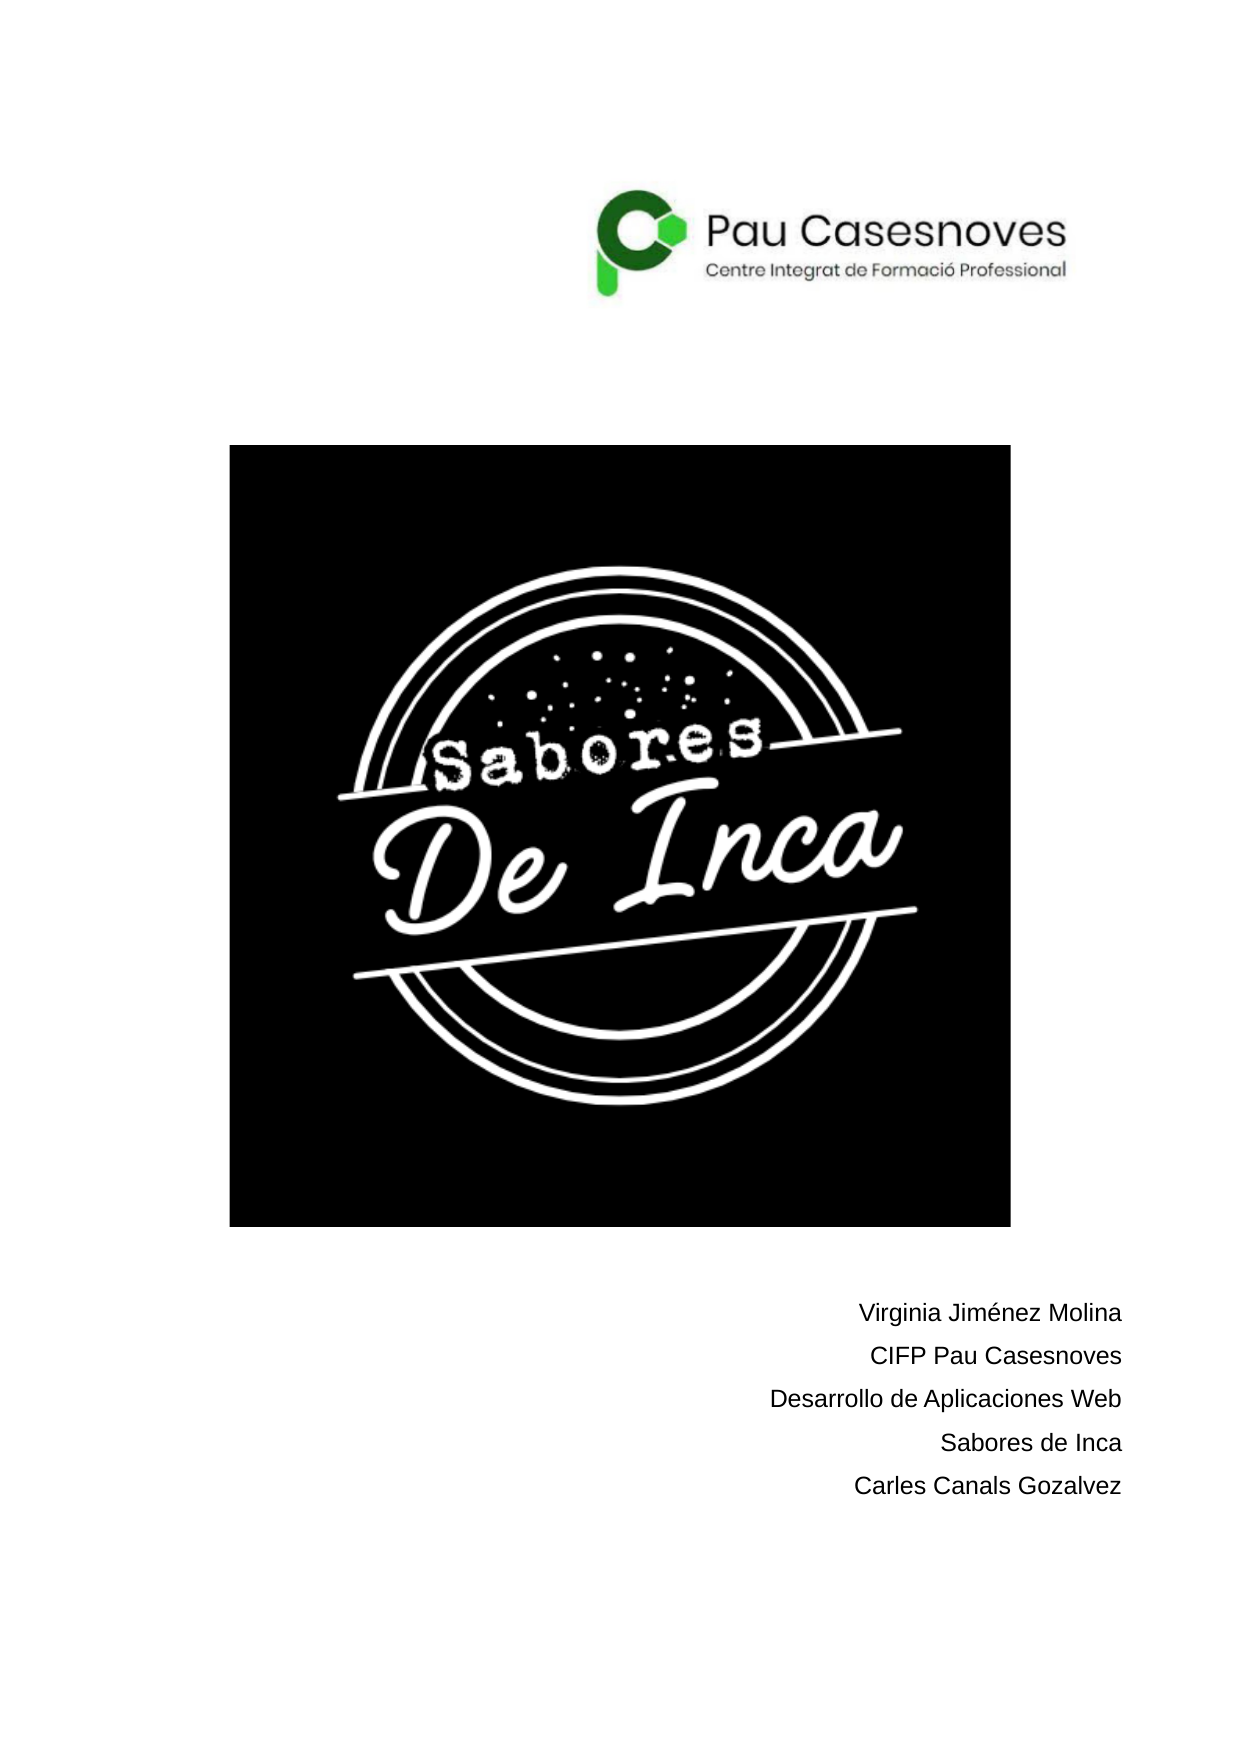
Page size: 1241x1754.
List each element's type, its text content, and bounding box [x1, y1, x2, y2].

picture [552, 178, 1097, 312]
text Virginia Jiménez Molina [118, 1298, 1122, 1327]
text CIFP Pau Casesnoves [118, 1341, 1122, 1370]
text Carles Canals Gozalvez [118, 1471, 1122, 1499]
text Sabores de Inca [118, 1428, 1122, 1456]
text Desarrollo de Aplicaciones Web [118, 1384, 1122, 1413]
picture [229, 445, 1011, 1227]
